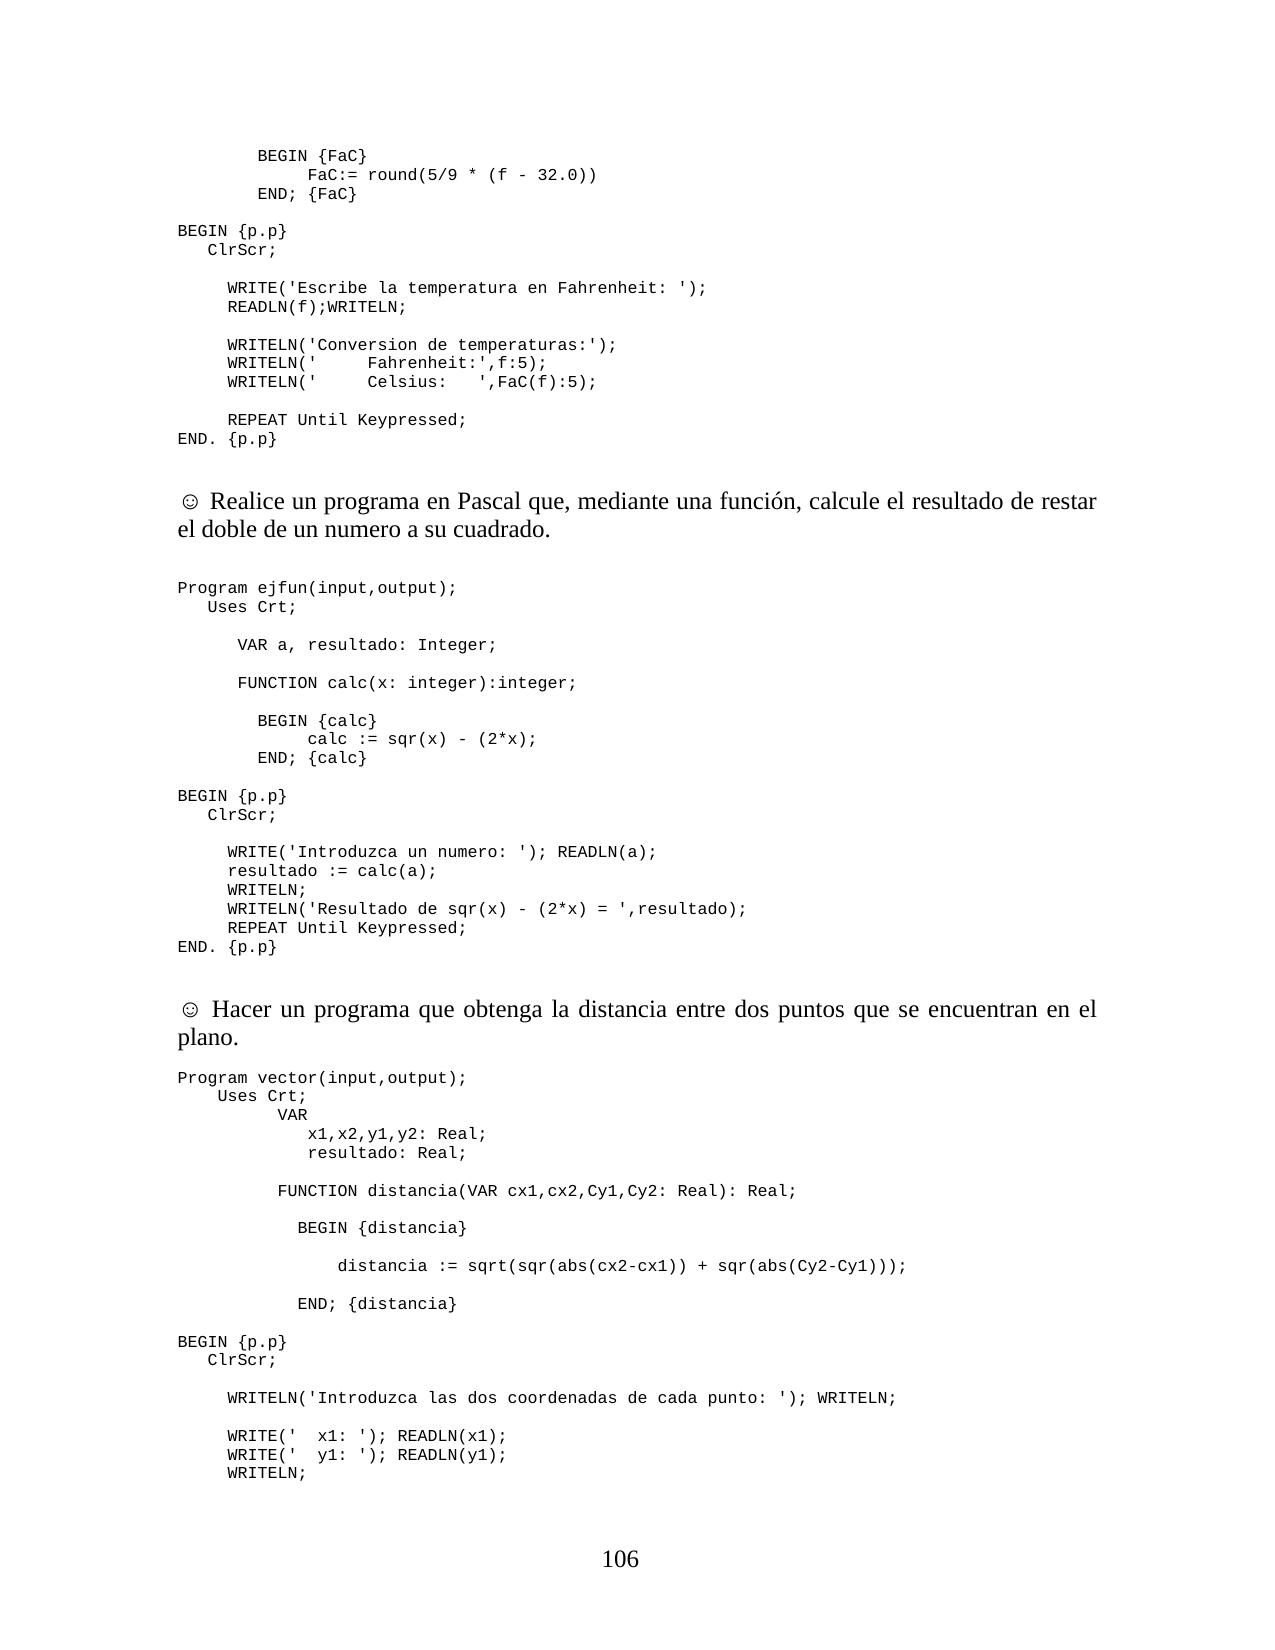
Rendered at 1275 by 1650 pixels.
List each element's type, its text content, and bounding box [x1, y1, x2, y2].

text BEGIN {p.p} [177, 787, 1098, 806]
text ☺ Hacer un programa que obtenga la distancia entre dos puntos que se encuentran en el plano. [177, 995, 1098, 1050]
text ClrScr; [177, 242, 1098, 261]
text WRITE('Introduzca un numero: '); READLN(a); [177, 844, 1098, 863]
text resultado := calc(a); [177, 863, 1098, 882]
text END. {p.p} [177, 938, 1098, 957]
text BEGIN {p.p} [177, 1333, 1098, 1352]
text WRITE(' y1: '); READLN(y1); [177, 1446, 1098, 1465]
text WRITELN('Resultado de sqr(x) - (2*x) = ',resultado); [177, 901, 1098, 919]
text calc := sqr(x) - (2*x); [177, 731, 1098, 750]
text REPEAT Until Keypressed; [177, 919, 1098, 938]
text END; {FaC} [177, 185, 1098, 204]
text ClrScr; [177, 1352, 1098, 1371]
text Program ejfun(input,output); [177, 580, 1098, 599]
text x1,x2,y1,y2: Real; [177, 1126, 1098, 1144]
text ClrScr; [177, 806, 1098, 825]
text REPEAT Until Keypressed; [177, 412, 1098, 430]
text VAR a, resultado: Integer; [177, 637, 1098, 656]
text Uses Crt; [177, 599, 1098, 618]
text distancia := sqrt(sqr(abs(cx2-cx1)) + sqr(abs(Cy2-Cy1))); [177, 1258, 1098, 1277]
text WRITE('Escribe la temperatura en Fahrenheit: '); [177, 279, 1098, 298]
text Program vector(input,output); [177, 1069, 1098, 1088]
text WRITELN(' Fahrenheit:',f:5); [177, 355, 1098, 374]
text Uses Crt; [177, 1088, 1098, 1107]
text WRITE(' x1: '); READLN(x1); [177, 1427, 1098, 1446]
text WRITELN; [177, 1465, 1098, 1484]
text WRITELN; [177, 882, 1098, 901]
text FUNCTION distancia(VAR cx1,cx2,Cy1,Cy2: Real): Real; [177, 1182, 1098, 1201]
text WRITELN('Introduzca las dos coordenadas de cada punto: '); WRITELN; [177, 1390, 1098, 1408]
text VAR [177, 1107, 1098, 1126]
text BEGIN {FaC} [177, 148, 1098, 166]
text WRITELN(' Celsius: ',FaC(f):5); [177, 374, 1098, 393]
text END. {p.p} [177, 430, 1098, 449]
text FUNCTION calc(x: integer):integer; [177, 674, 1098, 693]
text BEGIN {distancia} [177, 1220, 1098, 1239]
text WRITELN('Conversion de temperaturas:'); [177, 336, 1098, 355]
text FaC:= round(5/9 * (f - 32.0)) [177, 166, 1098, 185]
text BEGIN {p.p} [177, 223, 1098, 242]
text END; {calc} [177, 750, 1098, 769]
text resultado: Real; [177, 1144, 1098, 1163]
text ☺ Realice un programa en Pascal que, mediante una función, calcule el resultado de restar el doble de un numero a su cuadrado. [177, 487, 1098, 542]
text READLN(f);WRITELN; [177, 298, 1098, 317]
text BEGIN {calc} [177, 712, 1098, 731]
text END; {distancia} [177, 1295, 1098, 1314]
